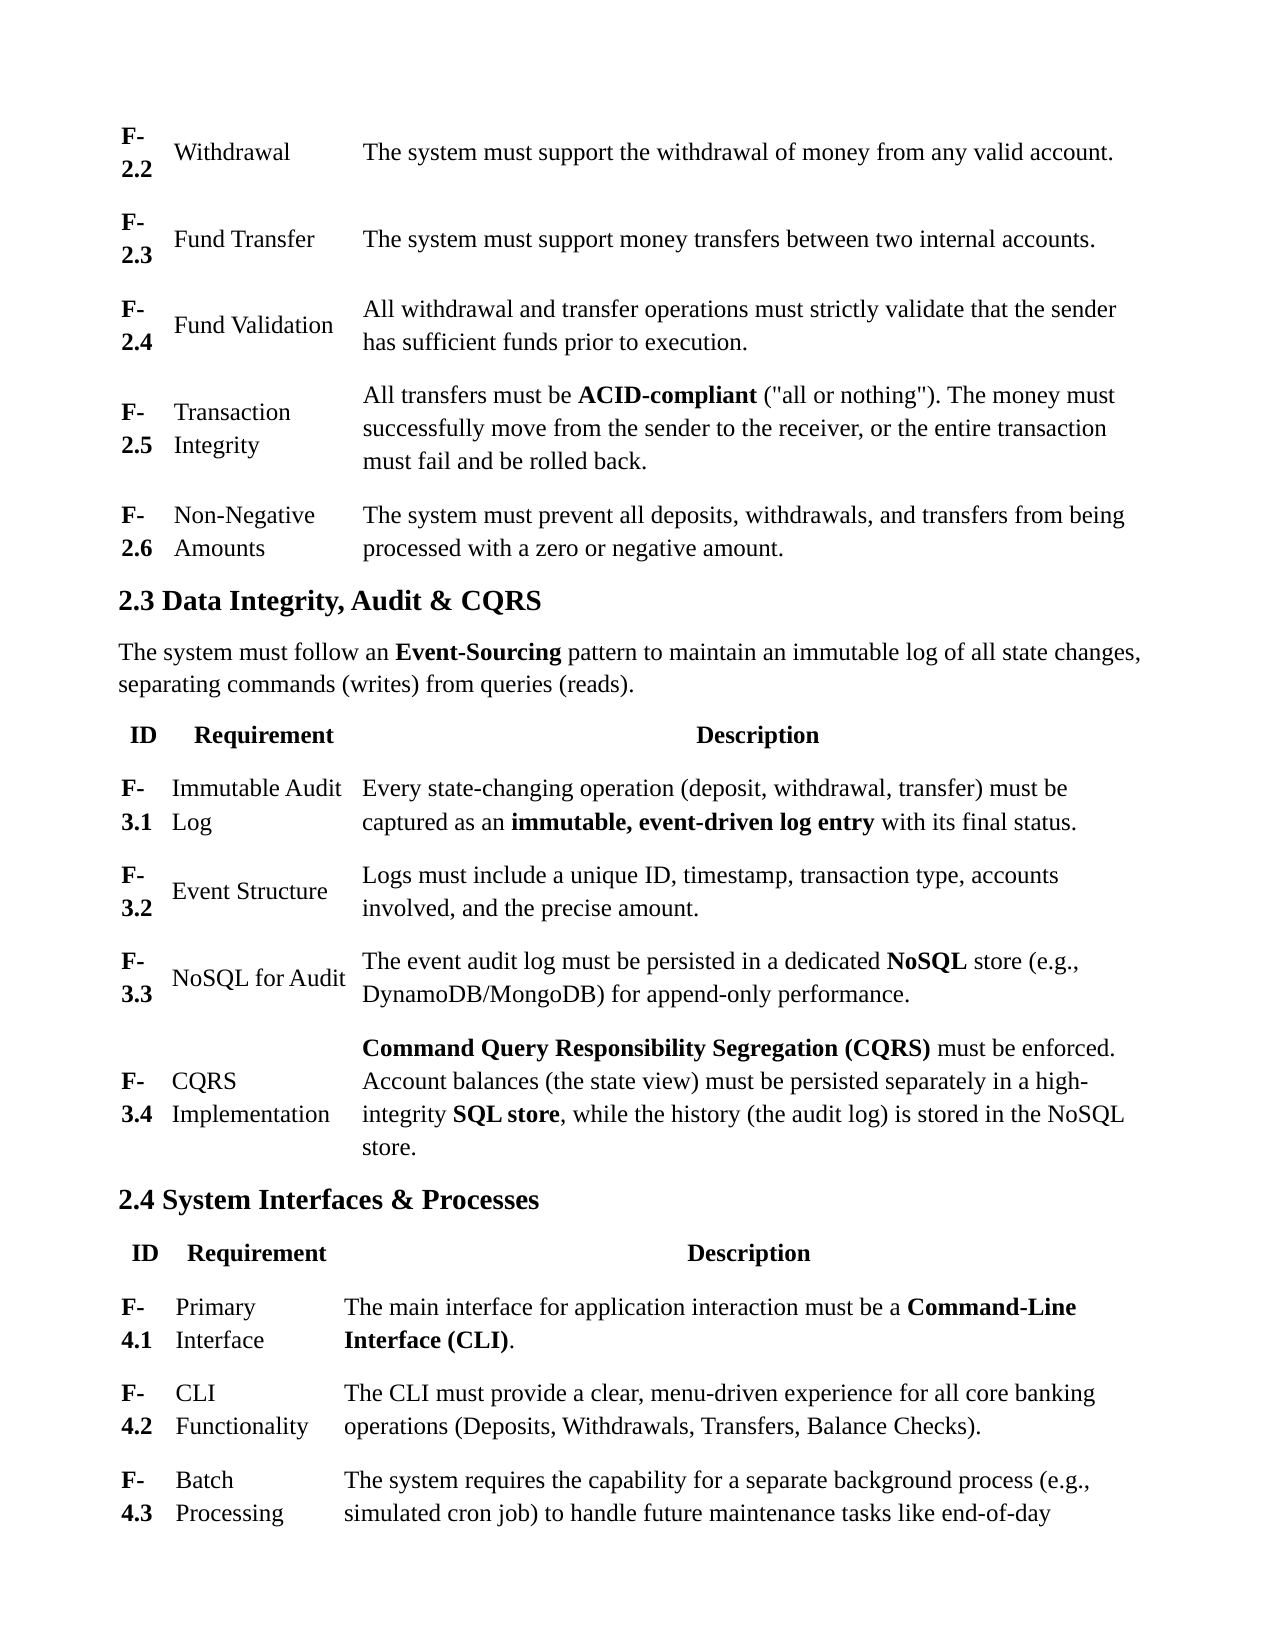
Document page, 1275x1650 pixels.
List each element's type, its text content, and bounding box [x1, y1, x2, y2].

table_cell CLI Functionality [173, 1376, 341, 1462]
table_cell The event audit log must be persisted in a dedicated NoSQL store (e.g., DynamoDB/MongoDB) for append-only performance. [359, 944, 1157, 1030]
table_cell The main interface for application interaction must be a Command-Line Interface (CLI). [341, 1289, 1157, 1376]
text The system must follow an Event-Sourcing pattern to maintain an immutable log of all state changes, separating commands (writes) from queries (reads). [118, 637, 1157, 698]
table_cell F-2.5 [118, 378, 171, 497]
table_header Requirement [173, 1236, 341, 1289]
table_cell Fund Validation [171, 291, 360, 377]
table_cell F-3.2 [118, 857, 169, 943]
table_cell CQRS Implementation [169, 1030, 359, 1182]
table_cell Batch Processing [173, 1462, 341, 1529]
table_cell F-3.3 [118, 944, 169, 1030]
table_cell Immutable Audit Log [169, 771, 359, 857]
table_cell NoSQL for Audit [169, 944, 359, 1030]
table_cell Every state-changing operation (deposit, withdrawal, transfer) must be captured as an immutable, event-driven log entry with its final status. [359, 771, 1157, 857]
table_cell Transaction Integrity [171, 378, 360, 497]
table_cell F-3.4 [118, 1030, 169, 1182]
table_cell F-3.1 [118, 771, 169, 857]
table_cell The system must support money transfers between two internal accounts. [360, 205, 1157, 291]
table_cell All withdrawal and transfer operations must strictly validate that the sender has sufficient funds prior to execution. [360, 291, 1157, 377]
table_cell F-2.2 [118, 118, 171, 204]
table_cell All transfers must be ACID-compliant ("all or nothing"). The money must successfully move from the sender to the receiver, or the entire transaction must fail and be rolled back. [360, 378, 1157, 497]
table_cell F-4.2 [118, 1376, 172, 1462]
table_cell Fund Transfer [171, 205, 360, 291]
table_cell Command Query Responsibility Segregation (CQRS) must be enforced. Account balances (the state view) must be persisted separately in a high-integrity SQL store, while the history (the audit log) is stored in the NoSQL store. [359, 1030, 1157, 1182]
table_cell The system must prevent all deposits, withdrawals, and transfers from being processed with a zero or negative amount. [360, 497, 1157, 583]
table_cell Non-Negative Amounts [171, 497, 360, 583]
table_header ID [118, 717, 169, 771]
table_cell Event Structure [169, 857, 359, 943]
table_header Description [359, 717, 1157, 771]
table_header ID [118, 1236, 172, 1289]
table_cell F-2.6 [118, 497, 171, 583]
table_cell The system must support the withdrawal of money from any valid account. [360, 118, 1157, 204]
table_cell The CLI must provide a clear, menu-driven experience for all core banking operations (Deposits, Withdrawals, Transfers, Balance Checks). [341, 1376, 1157, 1462]
table_cell Withdrawal [171, 118, 360, 204]
table_cell Primary Interface [173, 1289, 341, 1376]
table_cell F-2.4 [118, 291, 171, 377]
table_cell Logs must include a unique ID, timestamp, transaction type, accounts involved, and the precise amount. [359, 857, 1157, 943]
table_cell F-4.1 [118, 1289, 172, 1376]
subtitle 2.4 System Interfaces & Processes [118, 1182, 1157, 1216]
subtitle 2.3 Data Integrity, Audit & CQRS [118, 583, 1157, 617]
table_cell The system requires the capability for a separate background process (e.g., simulated cron job) to handle future maintenance tasks like end-of-day [341, 1462, 1157, 1529]
table_header Description [341, 1236, 1157, 1289]
table_header Requirement [169, 717, 359, 771]
table_cell F-4.3 [118, 1462, 172, 1529]
table_cell F-2.3 [118, 205, 171, 291]
